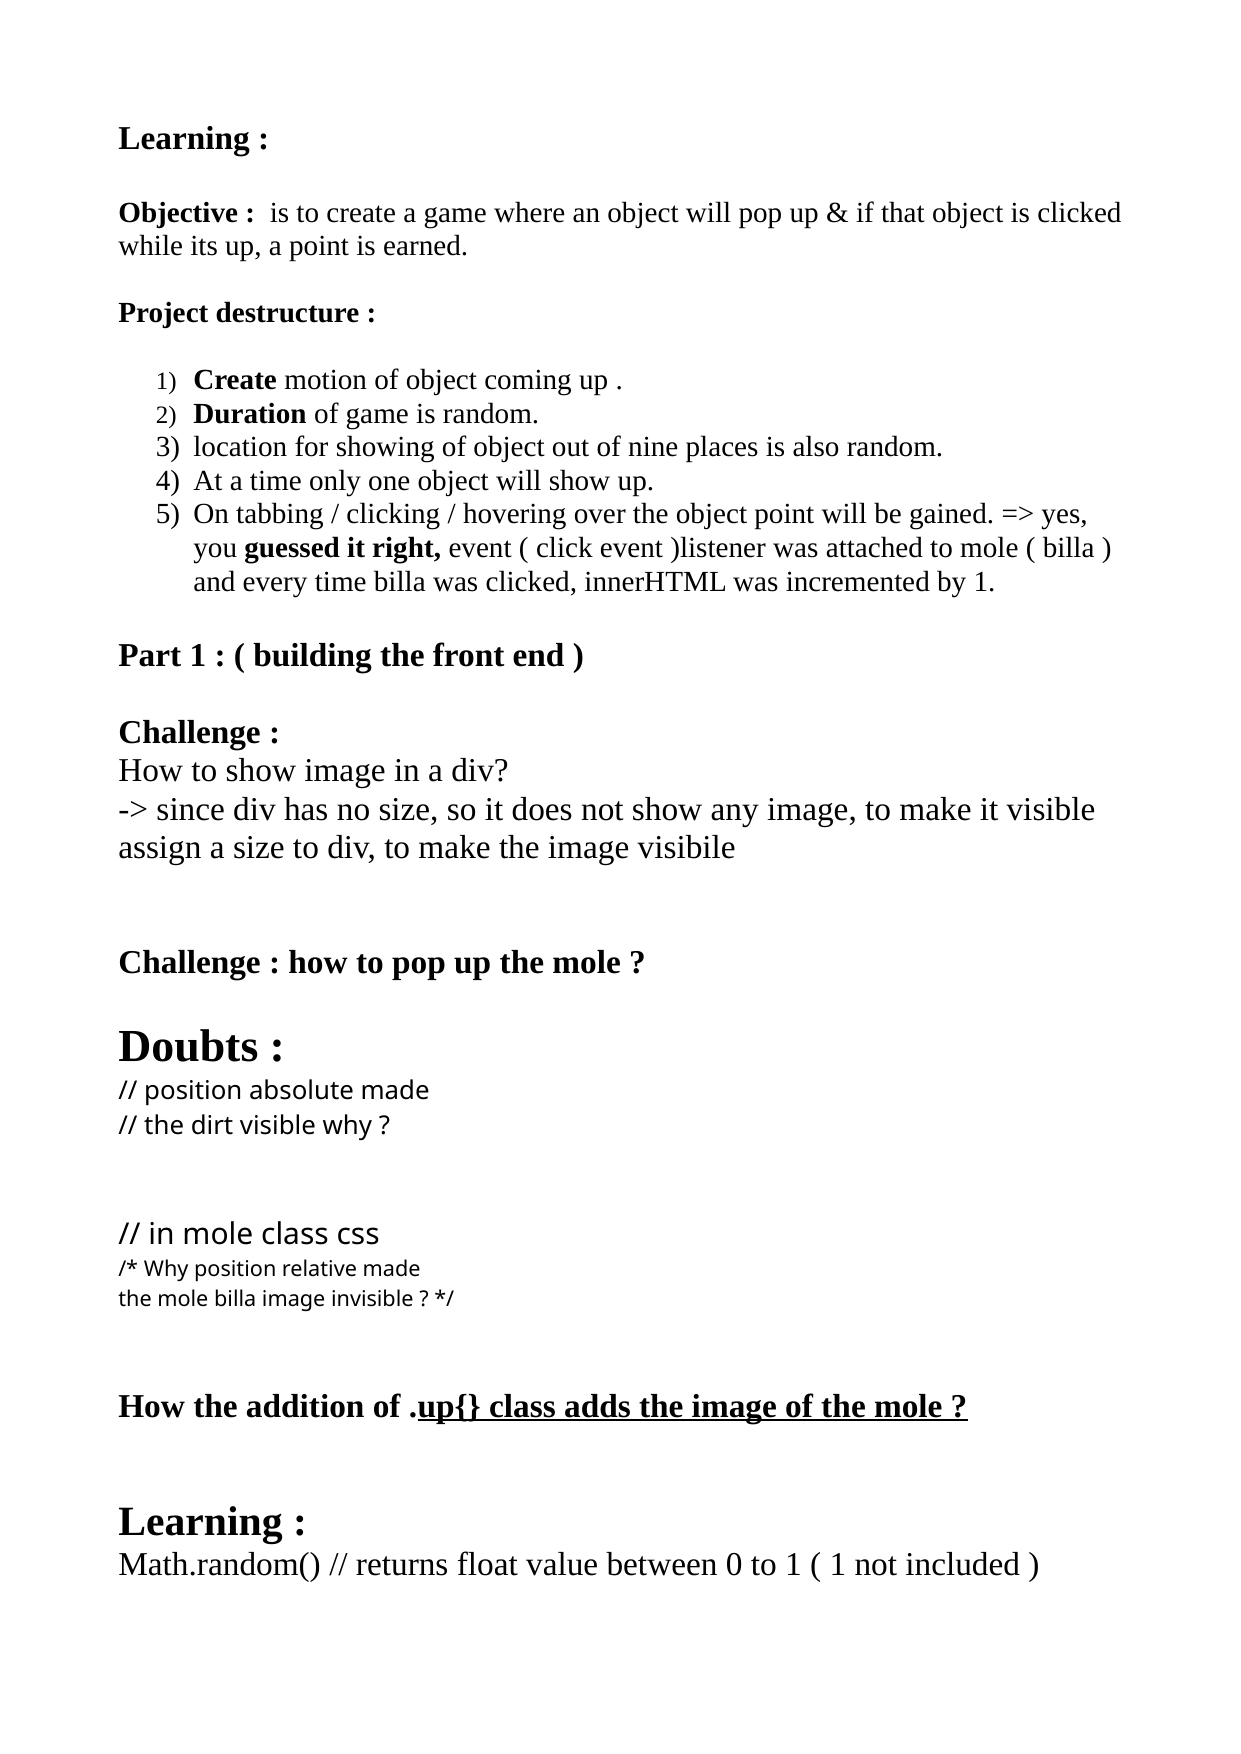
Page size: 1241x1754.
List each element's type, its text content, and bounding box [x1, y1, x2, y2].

text How to show image in a div? [118, 751, 1122, 789]
text // position absolute made [118, 1072, 1122, 1107]
text assign a size to div, to make the image visibile [118, 827, 1122, 866]
text /* Why position relative made [118, 1253, 1122, 1283]
list location for showing of object out of nine places is also random. [156, 429, 1122, 463]
text Objective : is to create a game where an object will pop up & if that object is clicked while its up, a point is earned. [118, 195, 1122, 262]
text Challenge : how to pop up the mole ? [118, 942, 1122, 981]
list On tabbing / clicking / hovering over the object point will be gained. => yes, you guessed it right, event ( click event )listener was attached to mole ( billa ) and every time billa was clicked, innerHTML was incremented by 1. [156, 497, 1122, 597]
text -> since div has no size, so it does not show any image, to make it visible [118, 789, 1122, 827]
list Duration of game is random. [156, 396, 1122, 429]
text Math.random() // returns float value between 0 to 1 ( 1 not included ) [118, 1544, 1122, 1582]
list Create motion of object coming up . [156, 362, 1122, 396]
text How the addition of .up{} class adds the image of the mole ? [118, 1386, 1122, 1424]
text Challenge : [118, 712, 1122, 751]
text // the dirt visible why ? [118, 1107, 1122, 1142]
text Doubts : [118, 1019, 1122, 1072]
text the mole billa image invisible ? */ [118, 1283, 1122, 1312]
text Learning : [118, 118, 1122, 156]
text // in mole class css [118, 1212, 1122, 1253]
text Part 1 : ( building the front end ) [118, 636, 1122, 674]
text Learning : [118, 1496, 1122, 1544]
list At a time only one object will show up. [156, 463, 1122, 497]
text Project destructure : [118, 295, 1122, 329]
